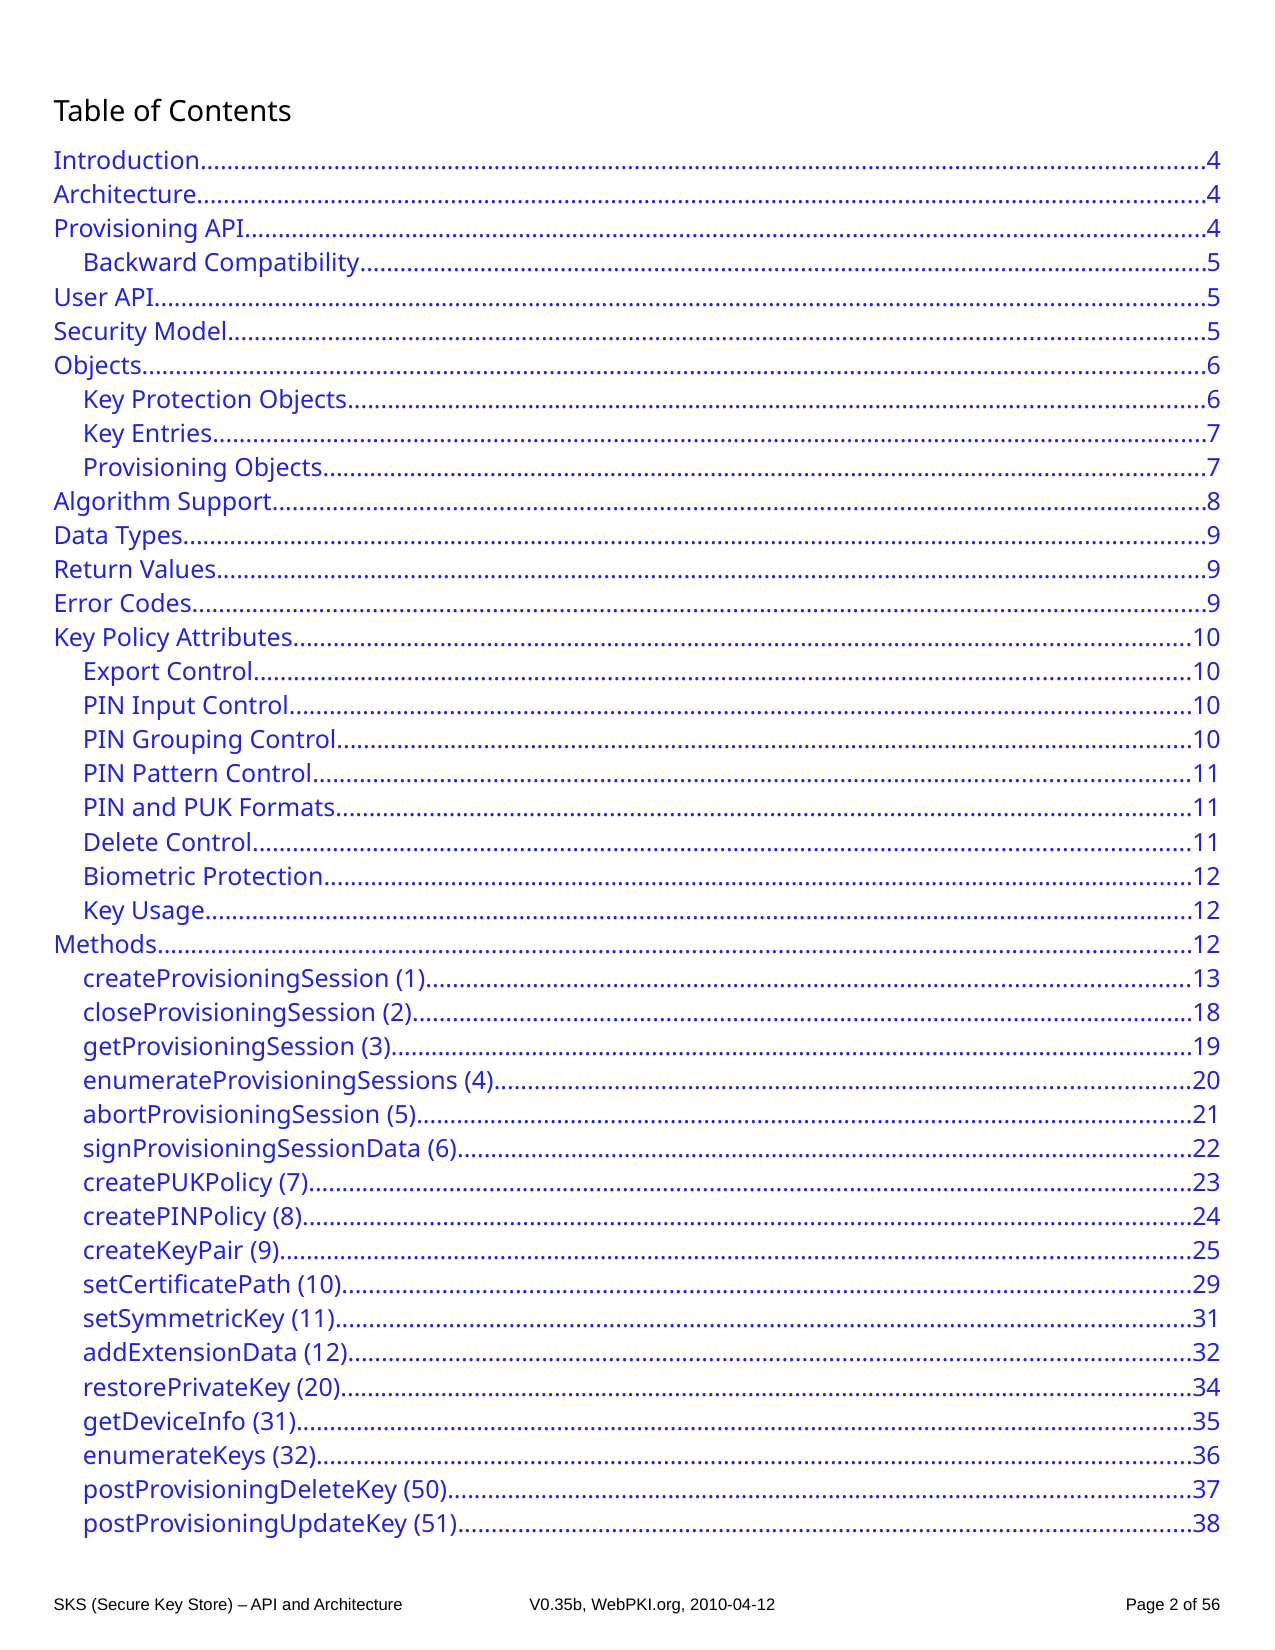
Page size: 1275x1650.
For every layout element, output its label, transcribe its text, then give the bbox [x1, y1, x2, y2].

text getProvisioningSession (3) 19 [83, 1028, 1221, 1063]
text createKeyPair (9) 25 [83, 1233, 1221, 1267]
text User API 5 [53, 279, 1221, 313]
text setSymmetricKey (11) 31 [83, 1301, 1221, 1335]
text enumerateKeys (32) 36 [83, 1437, 1221, 1471]
text Security Model 5 [53, 313, 1221, 347]
text createProvisioningSession (1) 13 [83, 960, 1221, 994]
text Provisioning API 4 [53, 211, 1221, 245]
text Objects 6 [53, 347, 1221, 381]
text Delete Control 11 [83, 824, 1221, 858]
text PIN Grouping Control 10 [83, 722, 1221, 756]
text Return Values 9 [53, 552, 1221, 586]
text signProvisioningSessionData (6) 22 [83, 1131, 1221, 1165]
text Introduction 4 [53, 143, 1221, 177]
text Methods 12 [53, 926, 1221, 960]
text Key Protection Objects 6 [83, 381, 1221, 415]
text Algorithm Support 8 [53, 483, 1221, 518]
text Error Codes 9 [53, 586, 1221, 620]
text Key Policy Attributes 10 [53, 620, 1221, 654]
text getDeviceInfo (31) 35 [83, 1403, 1221, 1437]
text setCertificatePath (10) 29 [83, 1267, 1221, 1301]
text Key Usage 12 [83, 892, 1221, 926]
text abortProvisioningSession (5) 21 [83, 1097, 1221, 1131]
text createPINPolicy (8) 24 [83, 1199, 1221, 1233]
text postProvisioningDeleteKey (50) 37 [83, 1471, 1221, 1505]
text Export Control 10 [83, 654, 1221, 688]
text closeProvisioningSession (2) 18 [83, 994, 1221, 1028]
text restorePrivateKey (20) 34 [83, 1369, 1221, 1403]
text Key Entries 7 [83, 415, 1221, 449]
subtitle Table of Contents [53, 91, 1221, 130]
text PIN Pattern Control 11 [83, 756, 1221, 790]
text Backward Compatibility 5 [83, 245, 1221, 279]
text PIN Input Control 10 [83, 688, 1221, 722]
text Architecture 4 [53, 177, 1221, 211]
text Provisioning Objects 7 [83, 449, 1221, 483]
text Data Types 9 [53, 518, 1221, 552]
text PIN and PUK Formats 11 [83, 790, 1221, 824]
text Biometric Protection 12 [83, 858, 1221, 892]
text postProvisioningUpdateKey (51) 38 [83, 1505, 1221, 1539]
text createPUKPolicy (7) 23 [83, 1165, 1221, 1199]
text addExtensionData (12) 32 [83, 1335, 1221, 1369]
text enumerateProvisioningSessions (4) 20 [83, 1063, 1221, 1097]
